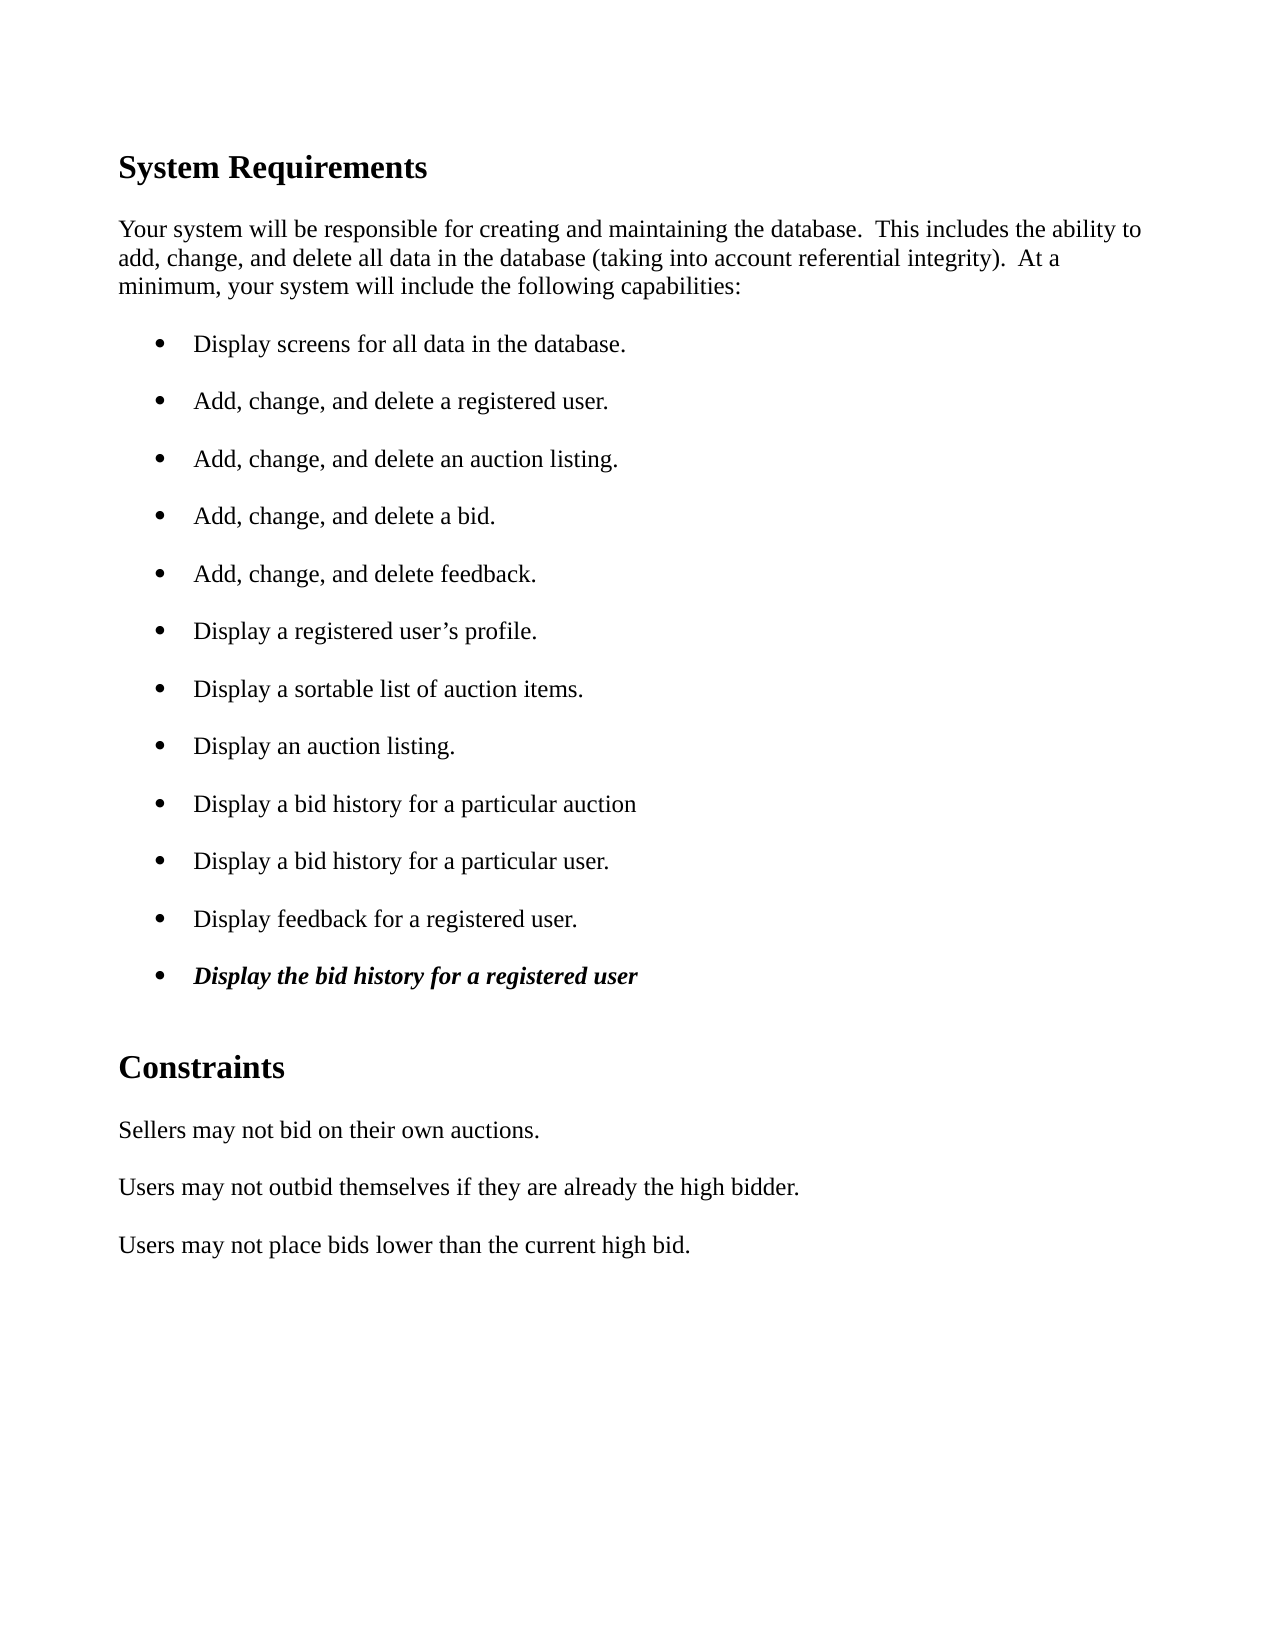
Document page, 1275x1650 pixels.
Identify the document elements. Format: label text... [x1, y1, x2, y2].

list Display a sortable list of auction items. [156, 674, 1157, 703]
subtitle Constraints [118, 1048, 1157, 1086]
list Display screens for all data in the database. [156, 329, 1157, 358]
list Display feedback for a registered user. [156, 904, 1157, 933]
list Display the bid history for a registered user [156, 961, 1157, 990]
list Display a bid history for a particular user. [156, 846, 1157, 875]
list Display a registered user’s profile. [156, 616, 1157, 645]
list Add, change, and delete an auction listing. [156, 444, 1157, 473]
list Add, change, and delete a registered user. [156, 386, 1157, 415]
text Sellers may not bid on their own auctions. [118, 1115, 1157, 1143]
list Display a bid history for a particular auction [156, 789, 1157, 818]
list Add, change, and delete feedback. [156, 559, 1157, 588]
list Display an auction listing. [156, 731, 1157, 760]
text Your system will be responsible for creating and maintaining the database. This includes the ability to add, change, and delete all data in the database (taking into account referential integrity). At a minimum, your system will include the following capabilities: [118, 214, 1157, 300]
text Users may not place bids lower than the current high bid. [118, 1230, 1157, 1258]
subtitle System Requirements [118, 147, 1157, 185]
text Users may not outbid themselves if they are already the high bidder. [118, 1172, 1157, 1201]
list Add, change, and delete a bid. [156, 501, 1157, 530]
